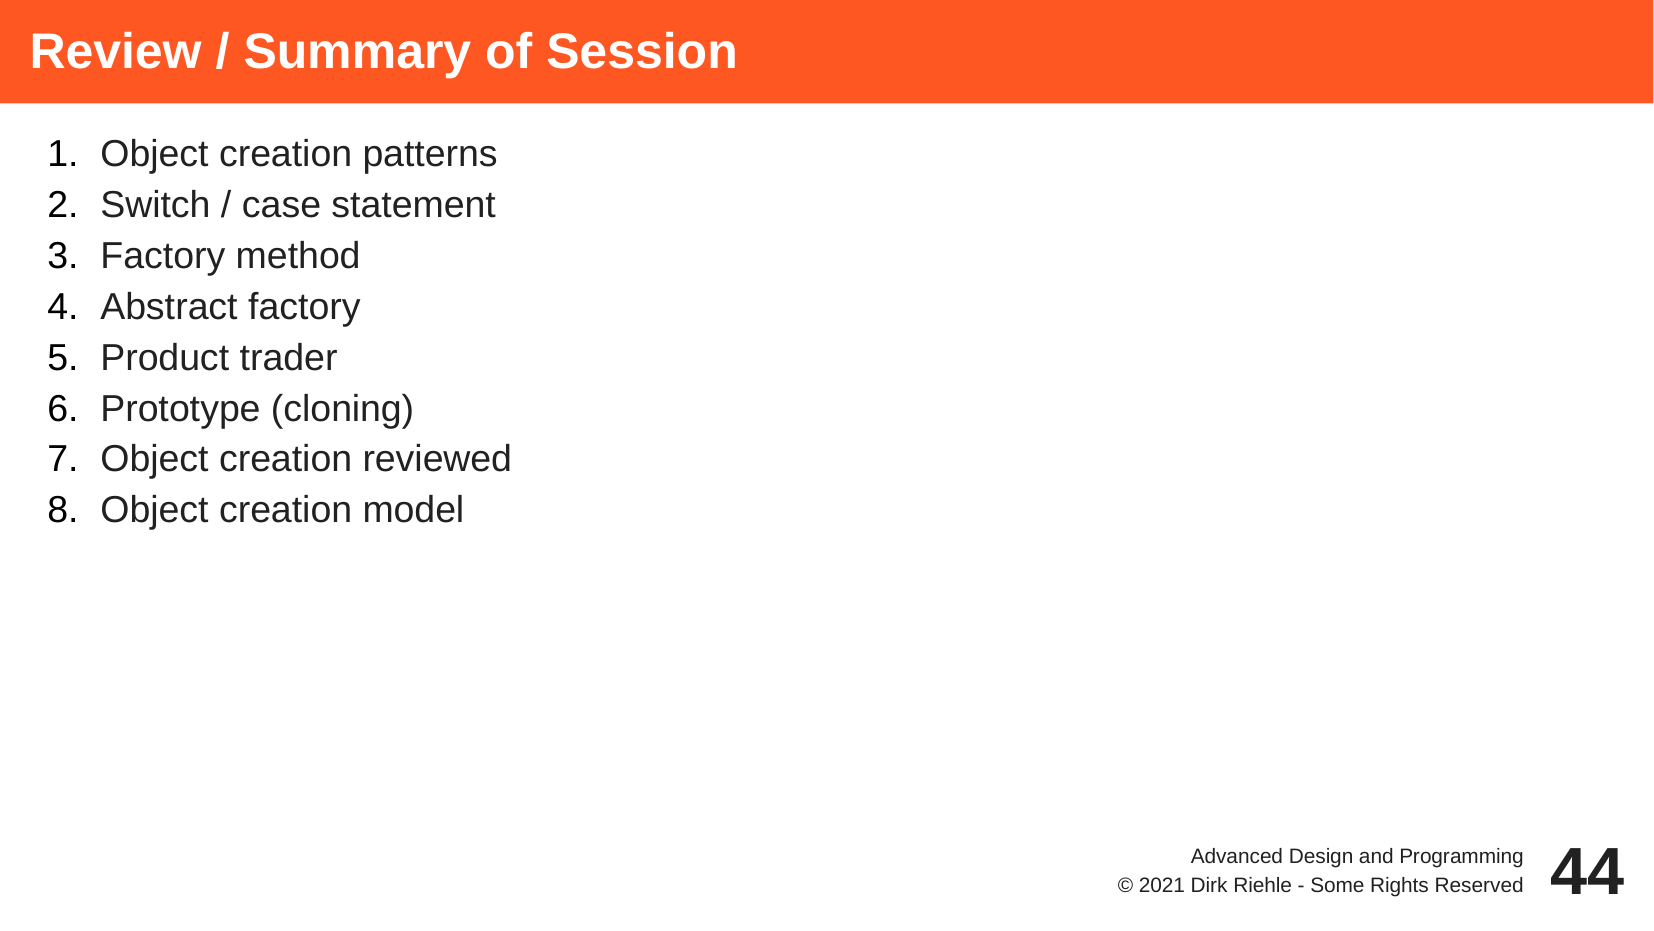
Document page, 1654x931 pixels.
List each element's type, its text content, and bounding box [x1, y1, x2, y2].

title Review / Summary of Session [0, 0, 1654, 104]
list Object creation patterns Switch / case statement Factory method Abstract factory Product trader Prototype (cloning) Object creation reviewed Object creation model [29, 132, 1625, 813]
